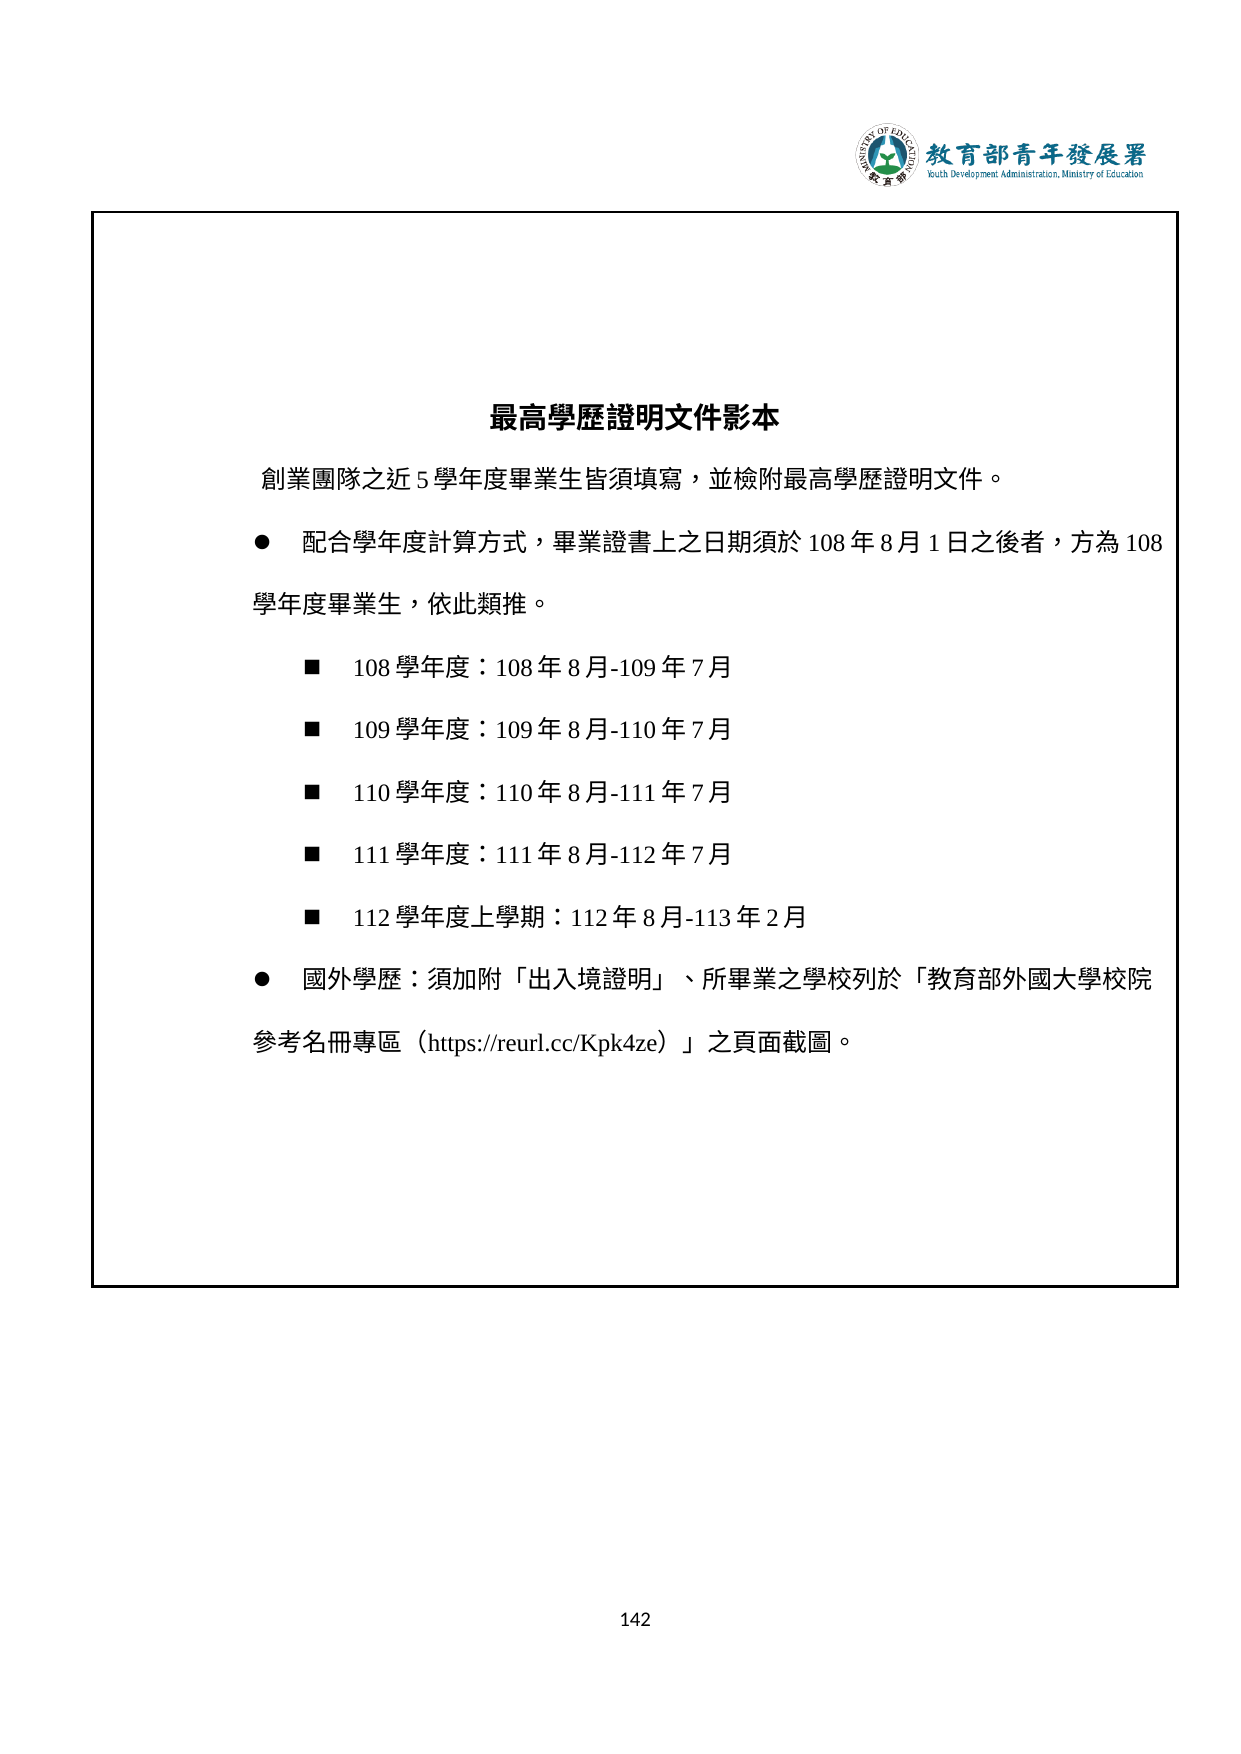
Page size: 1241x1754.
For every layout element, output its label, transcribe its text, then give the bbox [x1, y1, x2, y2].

table_cell 最高學歷證明文件影本 創業團隊之近5學年度畢業生皆須填寫，並檢附最高學歷證明文件。 配合學年度計算方式，畢業證書上之日期須於108年8月1日之後者，方為108學年度畢業生，依此類推。 108學年度：108年8月-109年7月 109學年度：109年8月-110年7月 110學年度：110年8月-111年7月 111學年度：111年8月-112年7月 112學年度上學期：112年8月-113年2月 國外學歷：須加附「出入境證明」、所畢業之學校列於「教育部外國大學校院參考名冊專區（https://reurl.cc/Kpk4ze）」之頁面截圖。 [94, 213, 1176, 1285]
